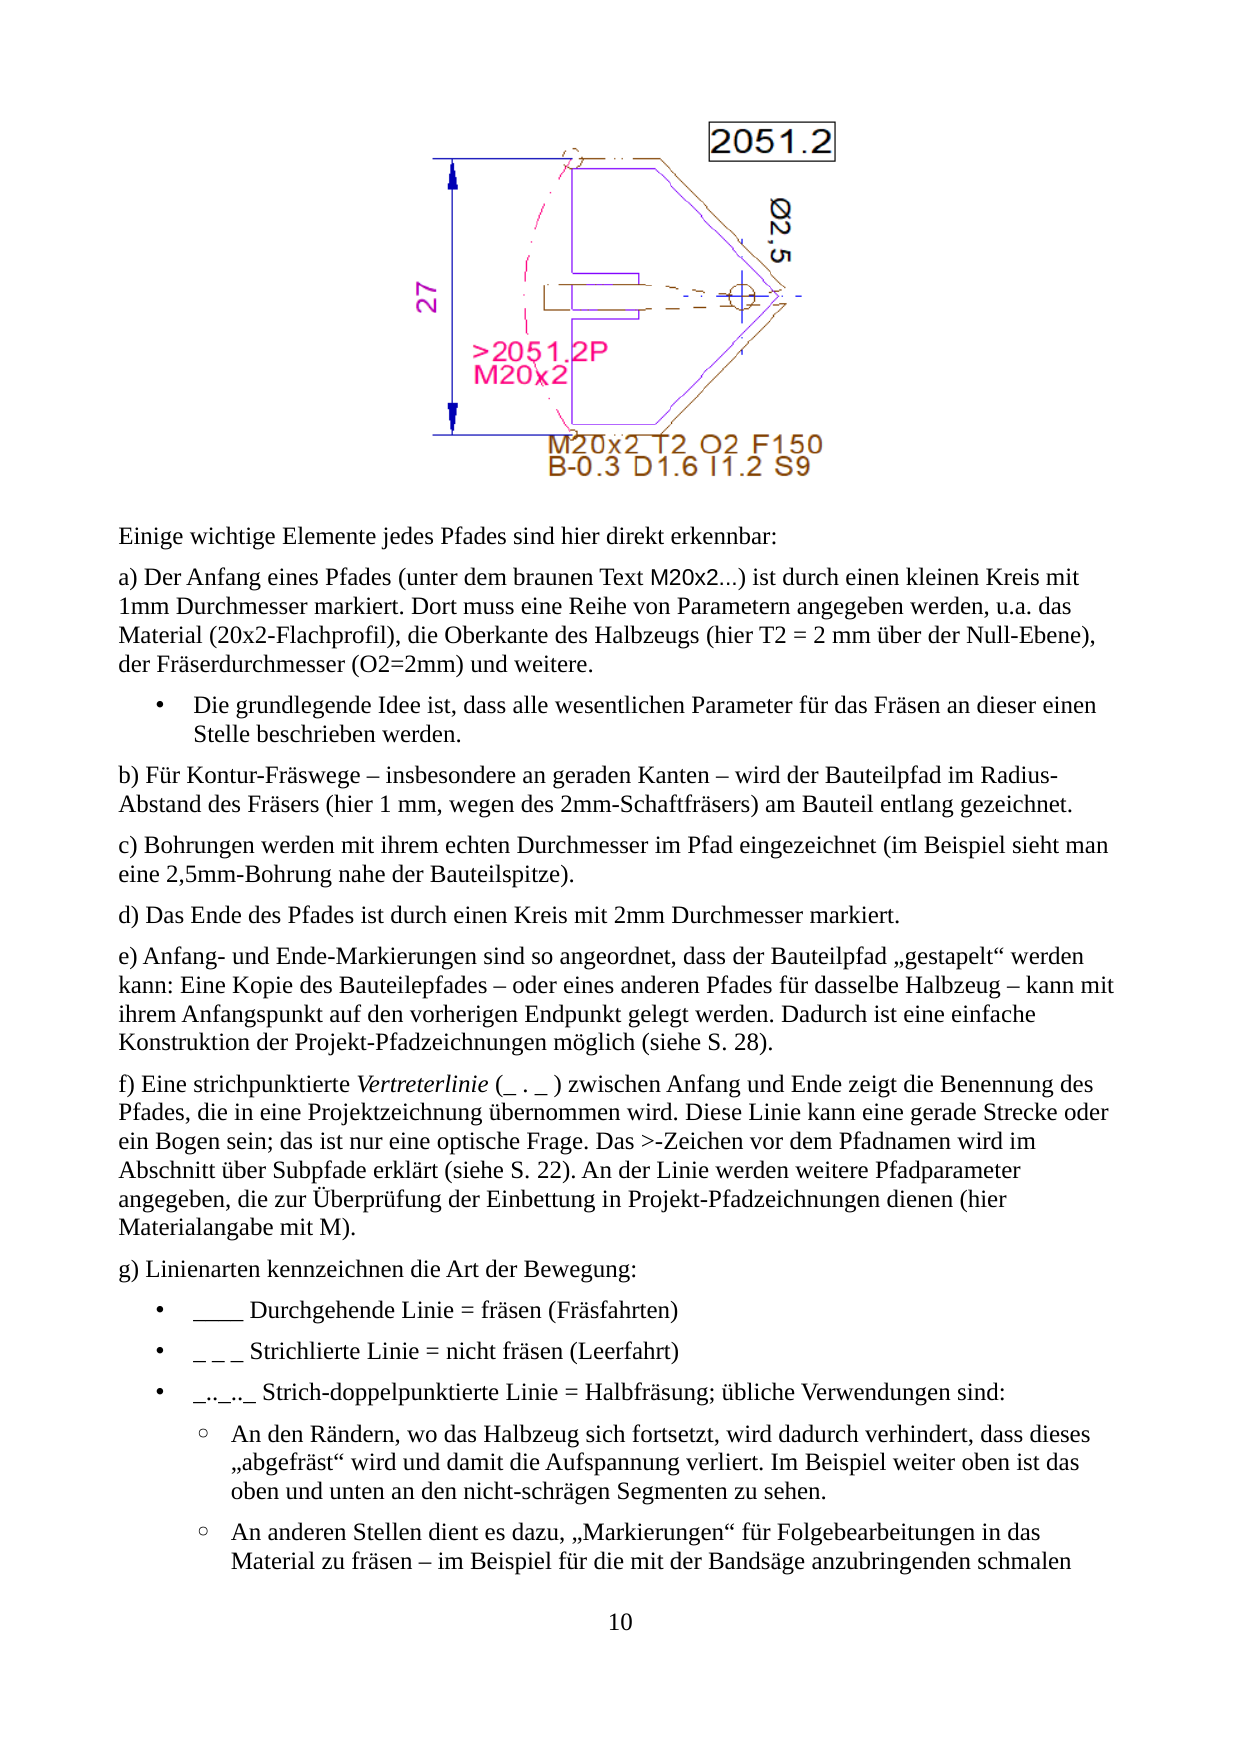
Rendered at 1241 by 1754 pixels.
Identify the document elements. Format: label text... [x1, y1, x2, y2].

text g) Linienarten kennzeichnen die Art der Bewegung: [118, 1254, 1122, 1282]
list ____ Durchgehende Linie = fräsen (Fräsfahrten) [156, 1295, 1122, 1324]
text a) Der Anfang eines Pfades (unter dem braunen Text M20x2...) ist durch einen kleinen Kreis mit 1mm Durchmesser markiert. Dort muss eine Reihe von Parametern angegeben werden, u.a. das Material (20x2-Flachprofil), die Oberkante des Halbzeugs (hier T2 = 2 mm über der Null-Ebene), der Fräserdurchmesser (O2=2mm) und weitere. [118, 562, 1122, 677]
text e) Anfang- und Ende-Markierungen sind so angeordnet, dass der Bauteilpfad „gestapelt“ werden kann: Eine Kopie des Bauteilepfades – oder eines anderen Pfades für dasselbe Halbzeug – kann mit ihrem Anfangspunkt auf den vorherigen Endpunkt gelegt werden. Dadurch ist eine einfache Konstruktion der Projekt-Pfadzeichnungen möglich (siehe S. 27). [118, 941, 1122, 1056]
text c) Bohrungen werden mit ihrem echten Durchmesser im Pfad eingezeichnet (im Beispiel sieht man eine 2,5mm-Bohrung nahe der Bauteilspitze). [118, 830, 1122, 887]
text b) Für Kontur-Fräswege – insbesondere an geraden Kanten – wird der Bauteilpfad im Radius-Abstand des Fräsers (hier 1 mm, wegen des 2mm-Schaftfräsers) am Bauteil entlang gezeichnet. [118, 760, 1122, 817]
list Die grundlegende Idee ist, dass alle wesentlichen Parameter für das Fräsen an dieser einen Stelle beschrieben werden. [156, 690, 1122, 747]
list _.._.._ Strich-doppelpunktierte Linie = Halbfräsung; übliche Verwendungen sind: [156, 1377, 1122, 1406]
text d) Das Ende des Pfades ist durch einen Kreis mit 2mm Durchmesser markiert. [118, 900, 1122, 929]
list _ _ _ Strichlierte Linie = nicht fräsen (Leerfahrt) [156, 1336, 1122, 1365]
list An den Rändern, wo das Halbzeug sich fortsetzt, wird dadurch verhindert, dass dieses „abgefräst“ wird und damit die Aufspannung verliert. Im Beispiel weiter oben ist das oben und unten an den nicht-schrägen Segmenten zu sehen. [193, 1419, 1122, 1505]
text Einige wichtige Elemente jedes Pfades sind hier direkt erkennbar: [118, 521, 1122, 550]
list An anderen Stellen dient es dazu, „Markierungen“ für Folgebearbeitungen in das Material zu fräsen – im Beispiel für die mit der Bandsäge anzubringenden schmalen [193, 1517, 1122, 1575]
picture [403, 118, 837, 480]
text f) Eine strichpunktierte Vertreterlinie (_ . _ ) zwischen Anfang und Ende zeigt die Benennung des Pfades, die in eine Projektzeichnung übernommen wird. Diese Linie kann eine gerade Strecke oder ein Bogen sein; das ist nur eine optische Frage. Das >-Zeichen vor dem Pfadnamen wird im Abschnitt über Subpfade erklärt (siehe S. 20). An der Linie werden weitere Pfadparameter angegeben, die zur Überprüfung der Einbettung in Projekt-Pfadzeichnungen dienen (hier Materialangabe mit M). [118, 1069, 1122, 1241]
